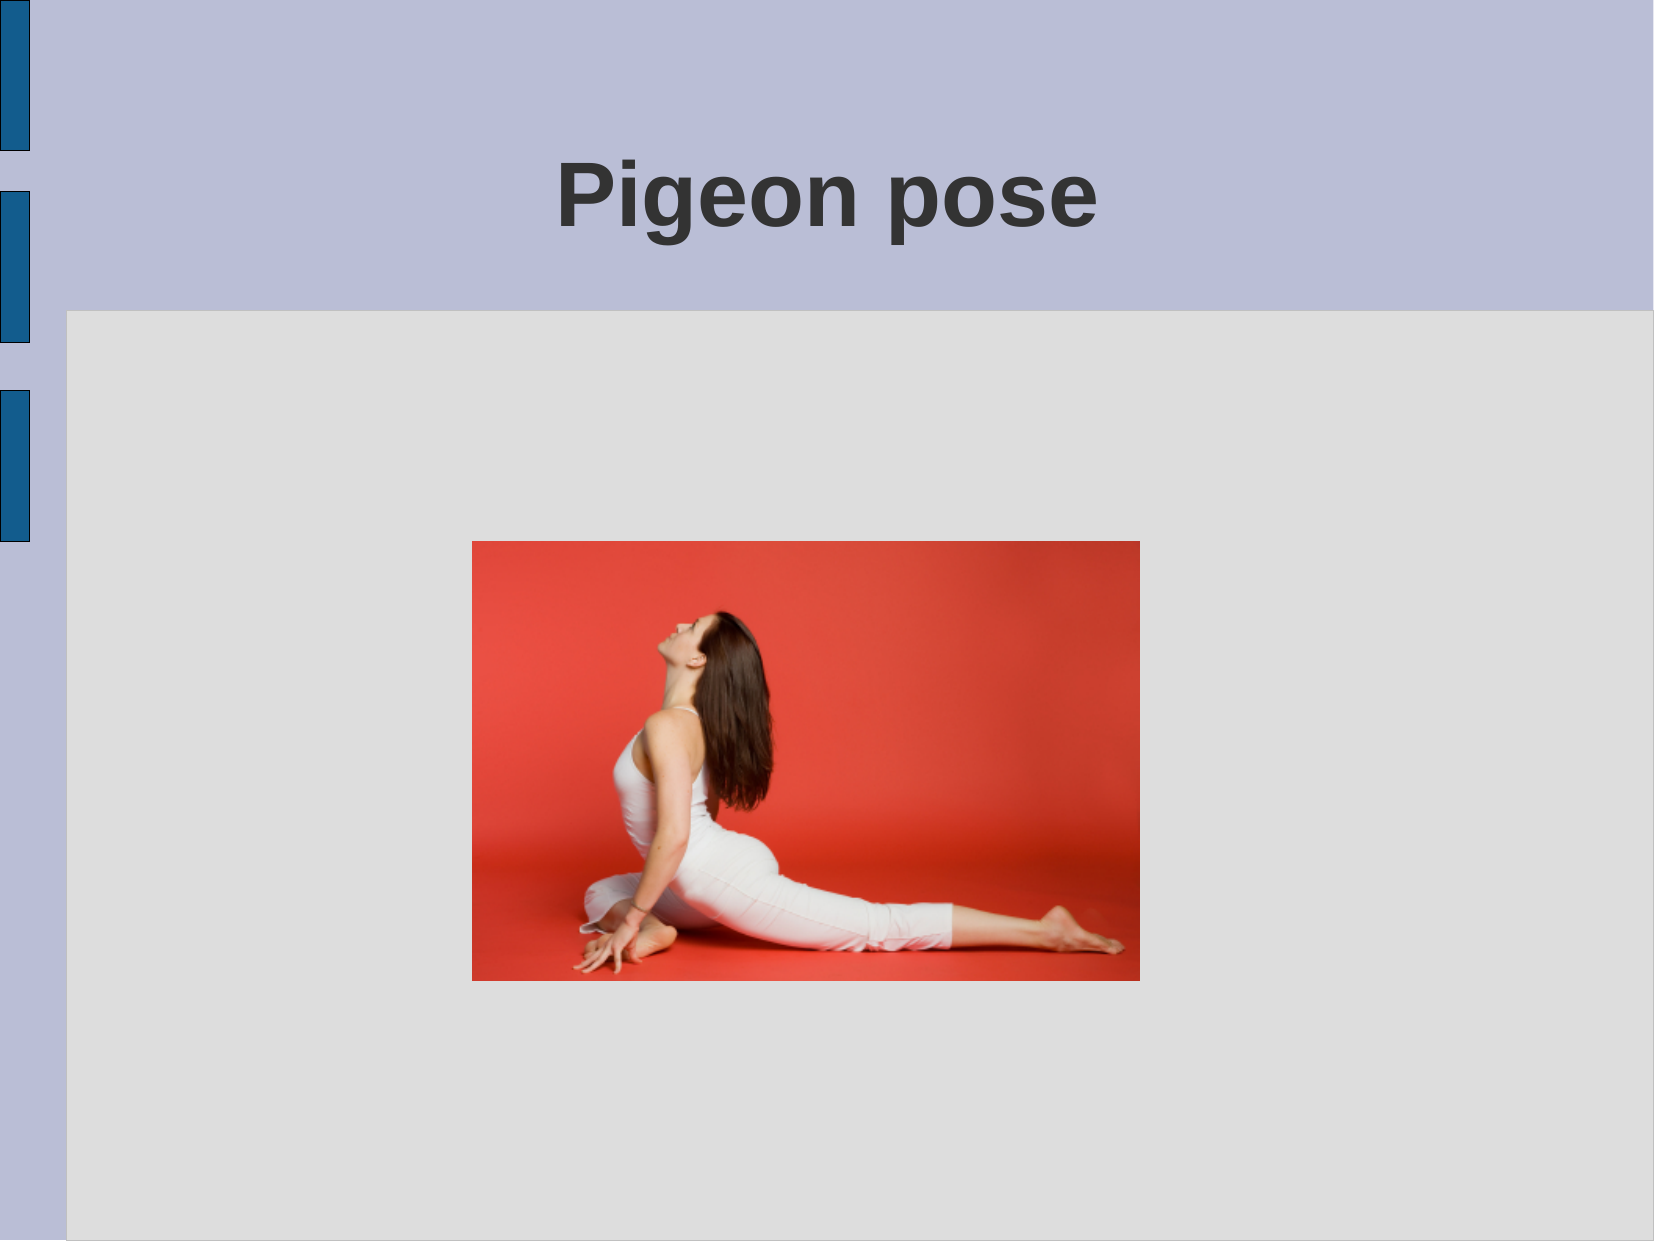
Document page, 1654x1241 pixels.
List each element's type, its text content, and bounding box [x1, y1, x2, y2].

title Pigeon pose [121, 91, 1534, 299]
picture [472, 541, 1140, 981]
